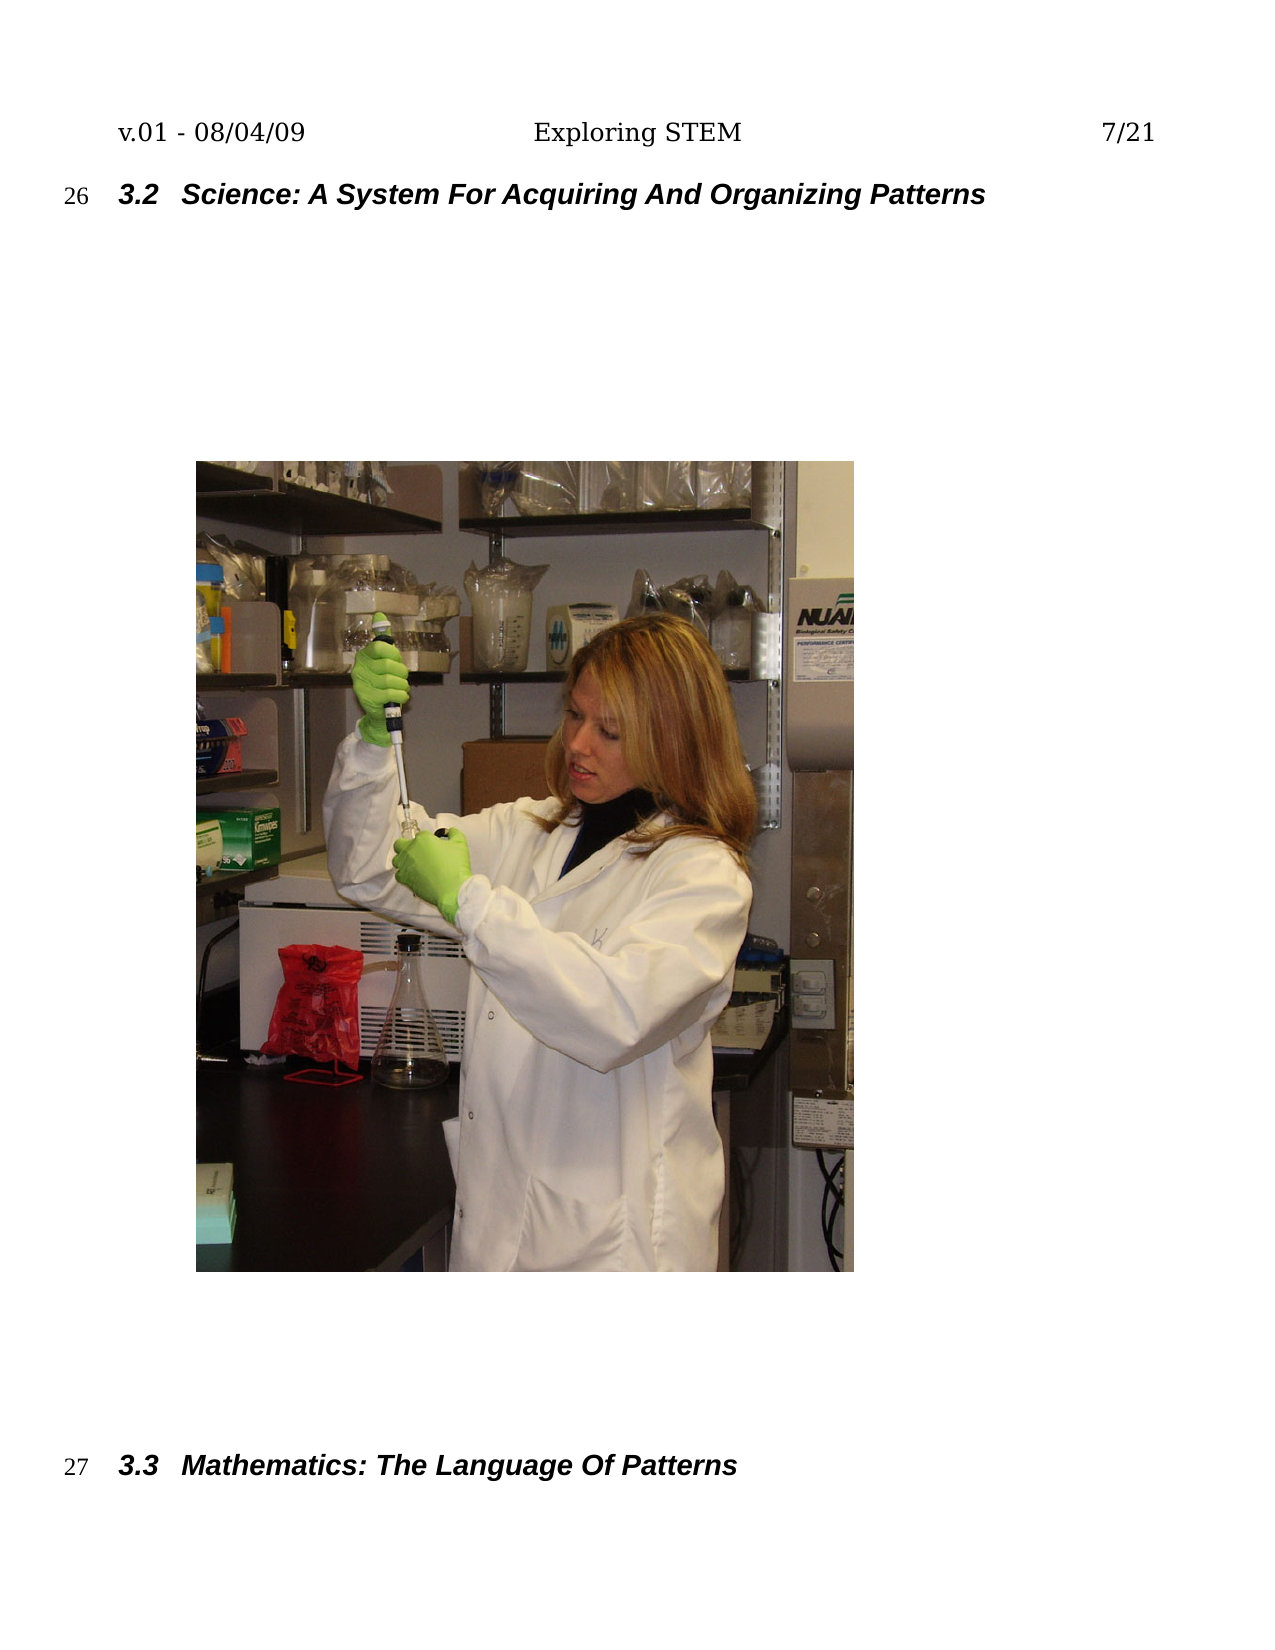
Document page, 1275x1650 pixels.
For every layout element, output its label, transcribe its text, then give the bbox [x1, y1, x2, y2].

picture [196, 461, 854, 1272]
subtitle Science: A System For Acquiring And Organizing Patterns [118, 177, 1157, 210]
subtitle Mathematics: The Language Of Patterns [118, 1448, 1157, 1481]
